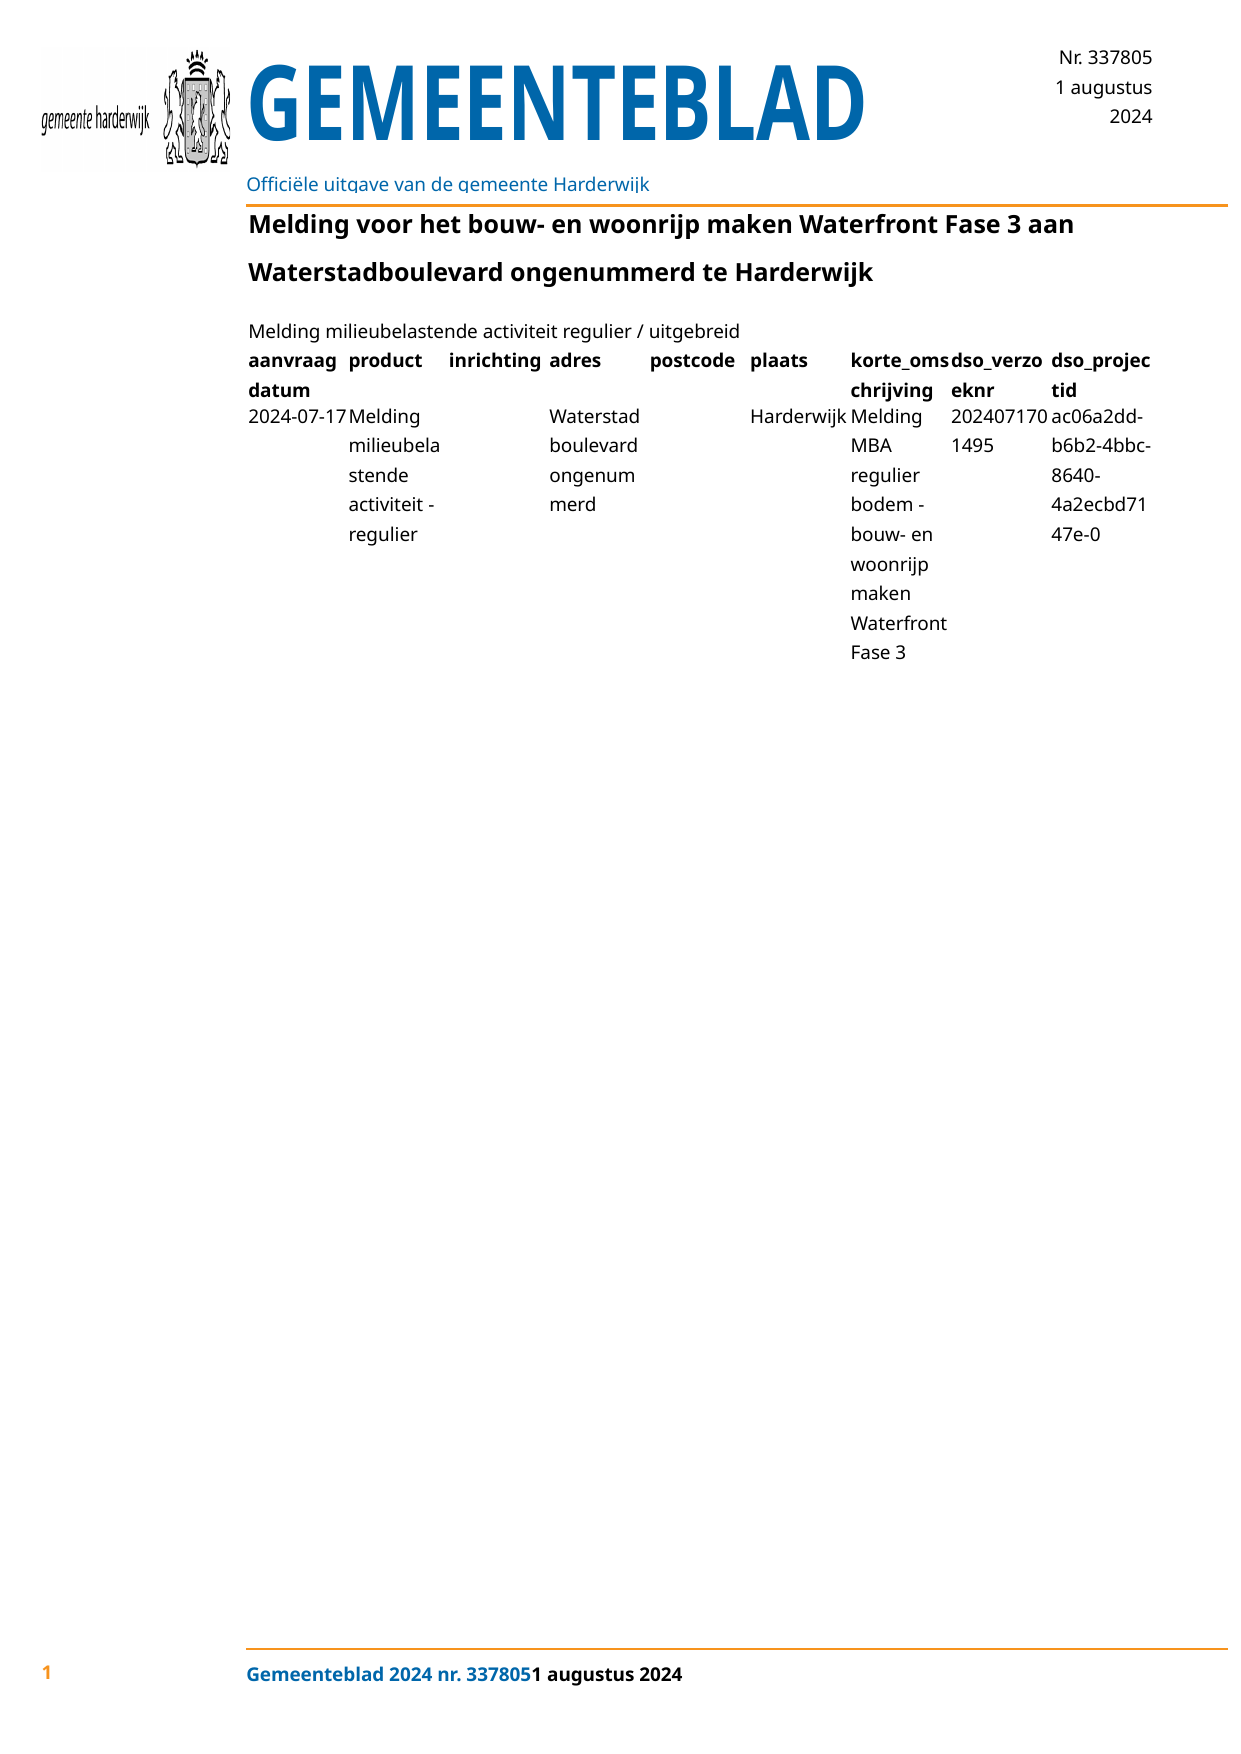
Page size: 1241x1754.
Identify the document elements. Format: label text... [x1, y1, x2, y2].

table_cell [449, 403, 549, 665]
table_cell Harderwijk [750, 403, 850, 665]
table_header korte_omschrijving [850, 348, 951, 403]
text Melding voor het bouw- en woonrijp maken Waterfront Fase 3 aan Waterstadboulevard ongenummerd te Harderwijk [248, 207, 1152, 288]
table_header postcode [650, 348, 750, 403]
table_header inrichting [449, 348, 549, 403]
table_cell Melding MBA regulier bodem - bouw- en woonrijp maken Waterfront Fase 3 [850, 403, 951, 665]
table_cell ac06a2dd-b6b2-4bbc-8640-4a2ecbd7147e-0 [1051, 403, 1152, 665]
table_header dso_verzoeknr [951, 348, 1051, 403]
table_header product [348, 348, 449, 403]
table_header dso_projectid [1051, 348, 1152, 403]
table_cell [650, 403, 750, 665]
table_cell 2024-07-17 [248, 403, 348, 665]
table_cell 2024071701495 [951, 403, 1051, 665]
table_cell Melding milieubelastende activiteit - regulier [348, 403, 449, 665]
table_cell Waterstadboulevard ongenummerd [549, 403, 649, 665]
table_header adres [549, 348, 649, 403]
picture [41, 47, 231, 172]
table_header aanvraagdatum [248, 348, 348, 403]
table_header plaats [750, 348, 850, 403]
text Melding milieubelastende activiteit regulier / uitgebreid [248, 318, 1152, 344]
